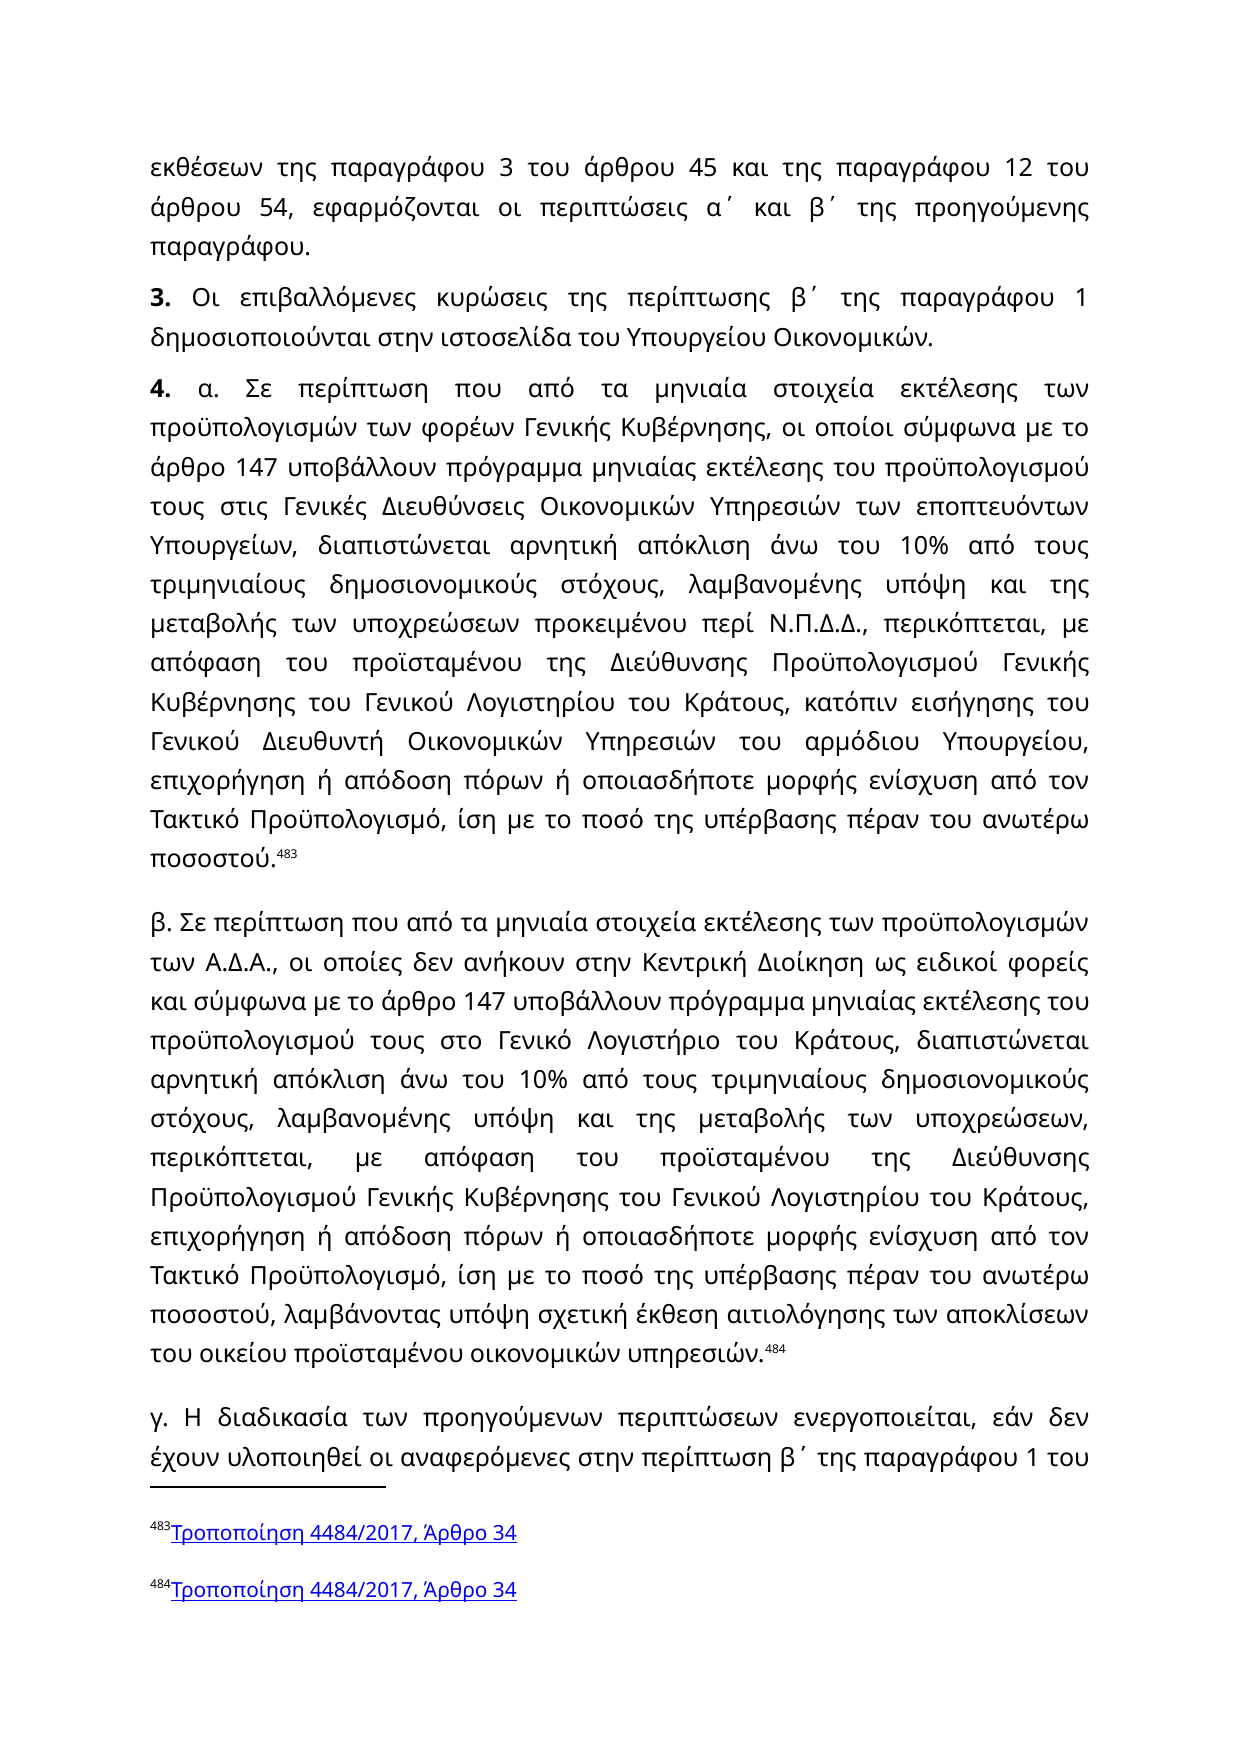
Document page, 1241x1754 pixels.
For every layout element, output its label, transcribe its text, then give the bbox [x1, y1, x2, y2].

text β. Σε περίπτωση που από τα µηνιαία στοιχεία εκτέλεσης των προϋπολογισµών των Α.Δ.Α., οι οποίες δεν ανήκουν στην Κεντρική Διοίκηση ως ειδικοί φορείς και σύµφωνα µε το άρθρο 147 υποβάλλουν πρόγραµµα µηνιαίας εκτέλεσης του προϋπολογισµού τους στο Γενικό Λογιστήριο του Κράτους, διαπιστώνεται αρνητική απόκλιση άνω του 10% από τους τριµηνιαίους δηµοσιονοµικούς στόχους, λαµβανοµένης υπόψη και της µεταβολής των υποχρεώσεων, περικόπτεται, µε απόφαση του προϊσταµένου της Διεύθυνσης Προϋπολογισµού Γενικής Κυβέρνησης του Γενικού Λογιστηρίου του Κράτους, επιχορήγηση ή απόδοση πόρων ή οποιασδήποτε µορφής ενίσχυση από τον Τακτικό Προϋπολογισµό, ίση µε το ποσό της υπέρβασης πέραν του ανωτέρω ποσοστού, λαµβάνοντας υπόψη σχετική έκθεση αιτιολόγησης των αποκλίσεων του οικείου προϊσταµένου οικονοµικών υπηρεσιών. [150, 905, 1090, 1370]
text 3. Οι επιβαλλόμενες κυρώσεις της περίπτωσης β΄ της παραγράφου 1 δημοσιοποιούνται στην ιστοσελίδα του Υπουργείου Οικονομικών. [150, 280, 1090, 353]
text Τροποποίηση 4484/2017, Άρθρο 34 [150, 1518, 1090, 1546]
text 4. α. Σε περίπτωση που από τα µηνιαία στοιχεία εκτέλεσης των προϋπολογισµών των φορέων Γενικής Κυβέρνησης, οι οποίοι σύµφωνα µε το άρθρο 147 υποβάλλουν πρόγραµµα µηνιαίας εκτέλεσης του προϋπολογισµού τους στις Γενικές Διευθύνσεις Οικονοµικών Υπηρεσιών των εποπτευόντων Υπουργείων, διαπιστώνεται αρνητική απόκλιση άνω του 10% από τους τριµηνιαίους δηµοσιονοµικούς στόχους, λαµβανοµένης υπόψη και της µεταβολής των υποχρεώσεων προκειµένου περί Ν.Π.Δ.Δ., περικόπτεται, µε απόφαση του προϊσταµένου της Διεύθυνσης Προϋπολογισµού Γενικής Κυβέρνησης του Γενικού Λογιστηρίου του Κράτους, κατόπιν εισήγησης του Γενικού Διευθυντή Οικονοµικών Υπηρεσιών του αρµόδιου Υπουργείου, επιχορήγηση ή απόδοση πόρων ή οποιασδήποτε µορφής ενίσχυση από τον Τακτικό Προϋπολογισµό, ίση µε το ποσό της υπέρβασης πέραν του ανωτέρω ποσοστού. [150, 371, 1090, 875]
text γ. Η διαδικασία των προηγούµενων περιπτώσεων ενεργοποιείται, εάν δεν έχουν υλοποιηθεί οι αναφερόµενες στην περίπτωση β΄ της παραγράφου 1 του [150, 1400, 1090, 1473]
text Τροποποίηση 4484/2017, Άρθρο 34 [150, 1576, 1090, 1604]
text εκθέσεων της παραγράφου 3 του άρθρου 45 και της παραγράφου 12 του άρθρου 54, εφαρμόζονται οι περιπτώσεις α΄ και β΄ της προηγούμενης παραγράφου. [150, 150, 1090, 262]
